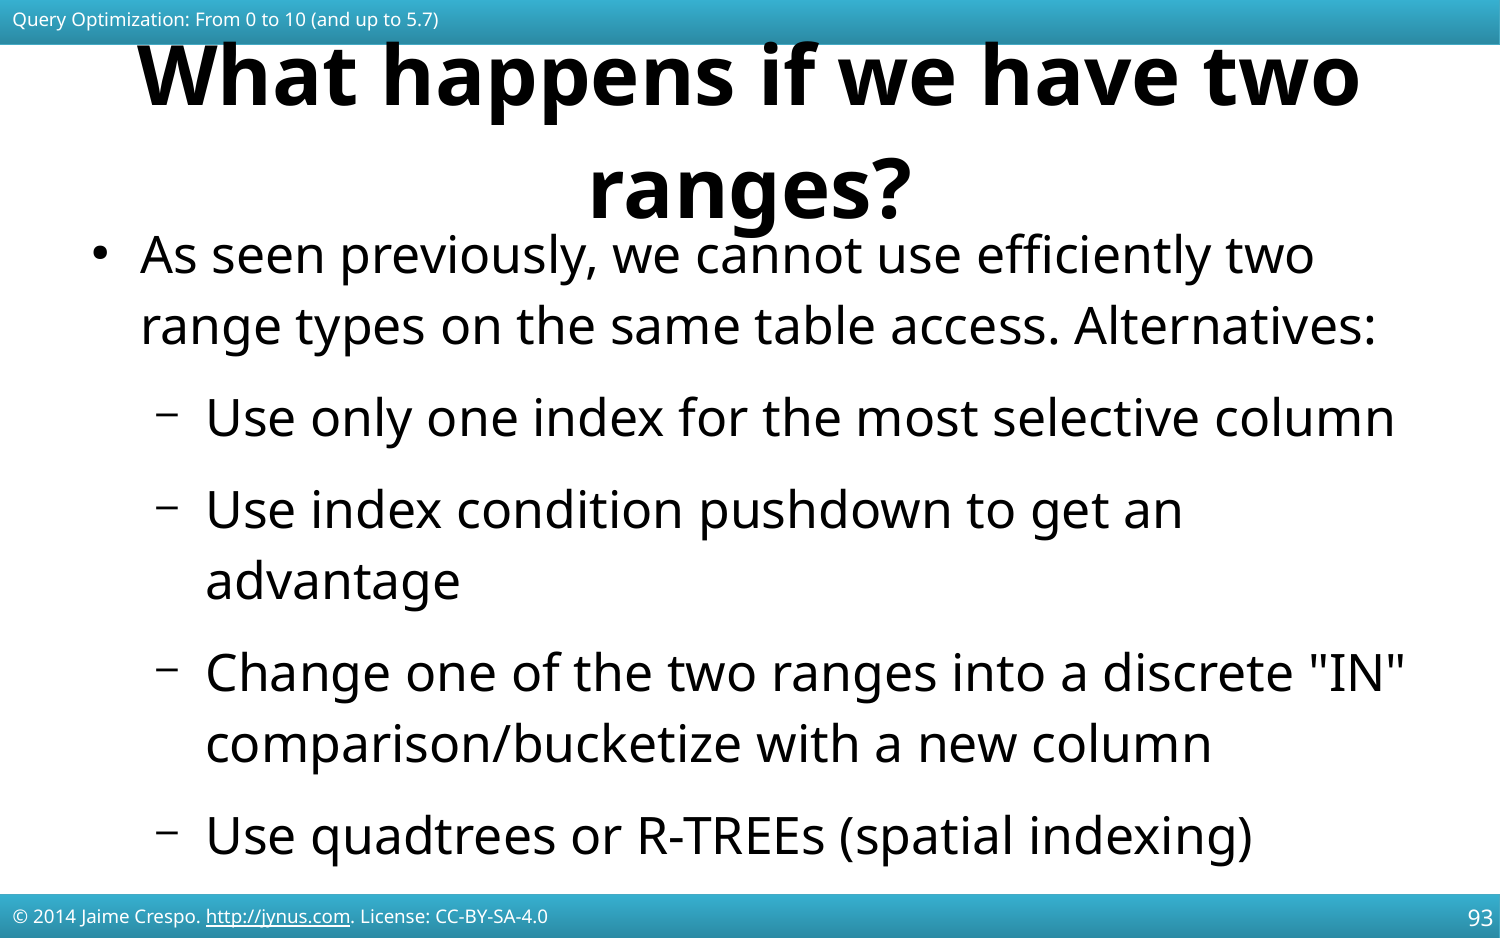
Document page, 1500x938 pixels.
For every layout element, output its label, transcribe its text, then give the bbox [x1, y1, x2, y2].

slide_number [1389, 896, 1490, 935]
title What happens if we have two ranges? [75, 36, 1425, 218]
list As seen previously, we cannot use efficiently two range types on the same table access. Alternatives: Use only one index for the most selective column Use index condition pushdown to get an advantage Change one of the two ranges into a discrete "IN" comparison/bucketize with a new column Use quadtrees or R-TREEs (spatial indexing) [75, 218, 1425, 876]
